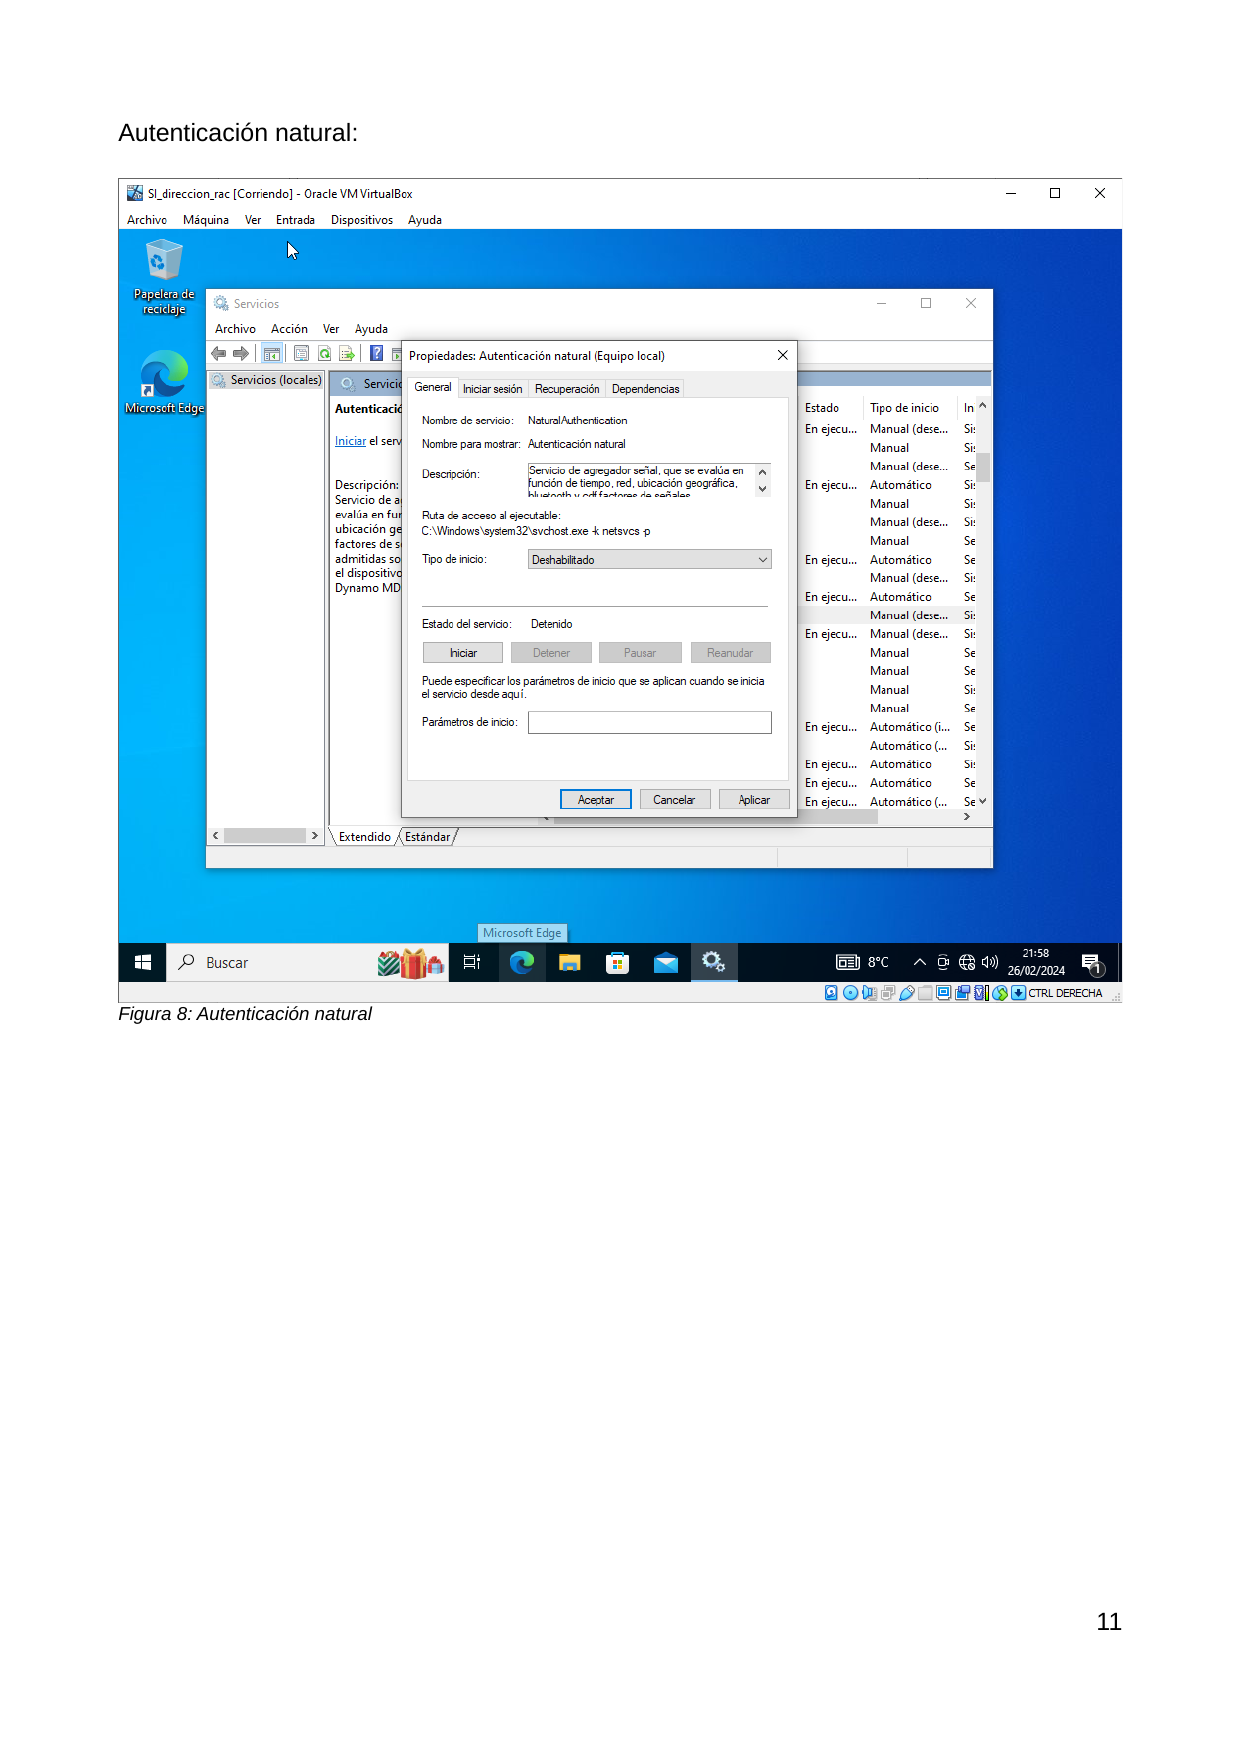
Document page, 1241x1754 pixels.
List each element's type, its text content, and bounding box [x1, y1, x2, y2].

text Autenticación natural: [118, 118, 1122, 147]
picture [168, 305, 183, 315]
picture [185, 404, 202, 413]
picture [182, 290, 193, 298]
picture [142, 351, 187, 396]
picture [142, 290, 170, 300]
picture [126, 404, 141, 411]
picture [118, 178, 1123, 1003]
text Figura 8: Autenticación natural [118, 1003, 1122, 1024]
picture [118, 287, 140, 297]
picture [160, 405, 173, 411]
